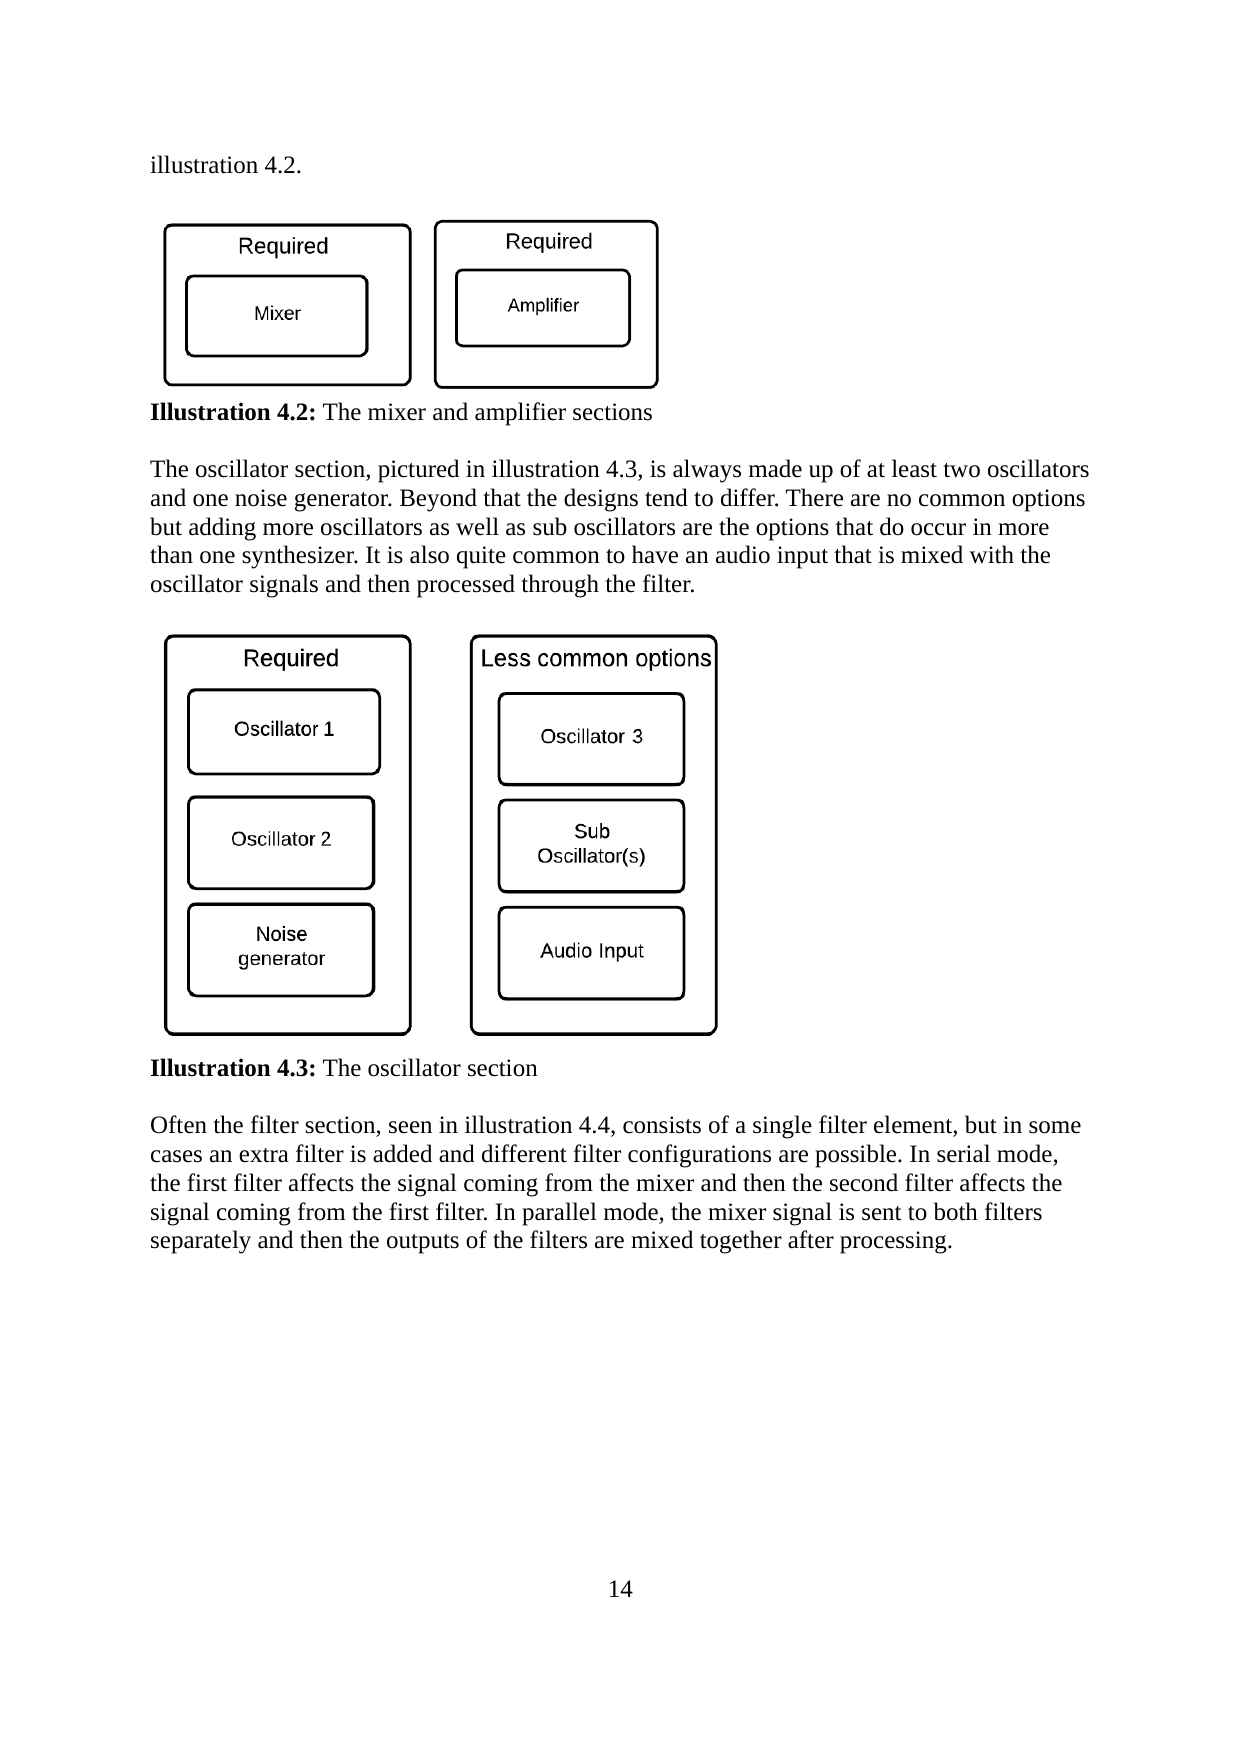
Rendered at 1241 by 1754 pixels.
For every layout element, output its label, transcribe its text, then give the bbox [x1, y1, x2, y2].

picture [150, 626, 729, 1054]
text Illustration 4.3: The oscillator section [150, 1053, 1090, 1082]
text Often the filter section, seen in illustration 4.4, consists of a single filter element, but in some cases an extra filter is added and different filter configurations are possible. In serial mode, the first filter affects the signal coming from the mixer and then the second filter affects the signal coming from the first filter. In parallel mode, the mixer signal is sent to both filters separately and then the outputs of the filters are mixed together after processing. [150, 1111, 1090, 1254]
text The oscillator section, pictured in illustration 4.3, is always made up of at least two oscillators and one noise generator. Beyond that the designs tend to differ. There are no common options but adding more oscillators as well as sub oscillators are the options that do occur in more than one synthesizer. It is also quite common to have an audio input that is mixed with the oscillator signals and then processed through the filter. [150, 454, 1090, 598]
picture [150, 207, 666, 397]
text Illustration 4.2: The mixer and amplifier sections [150, 397, 1090, 425]
text illustration 4.2. [150, 150, 1090, 179]
